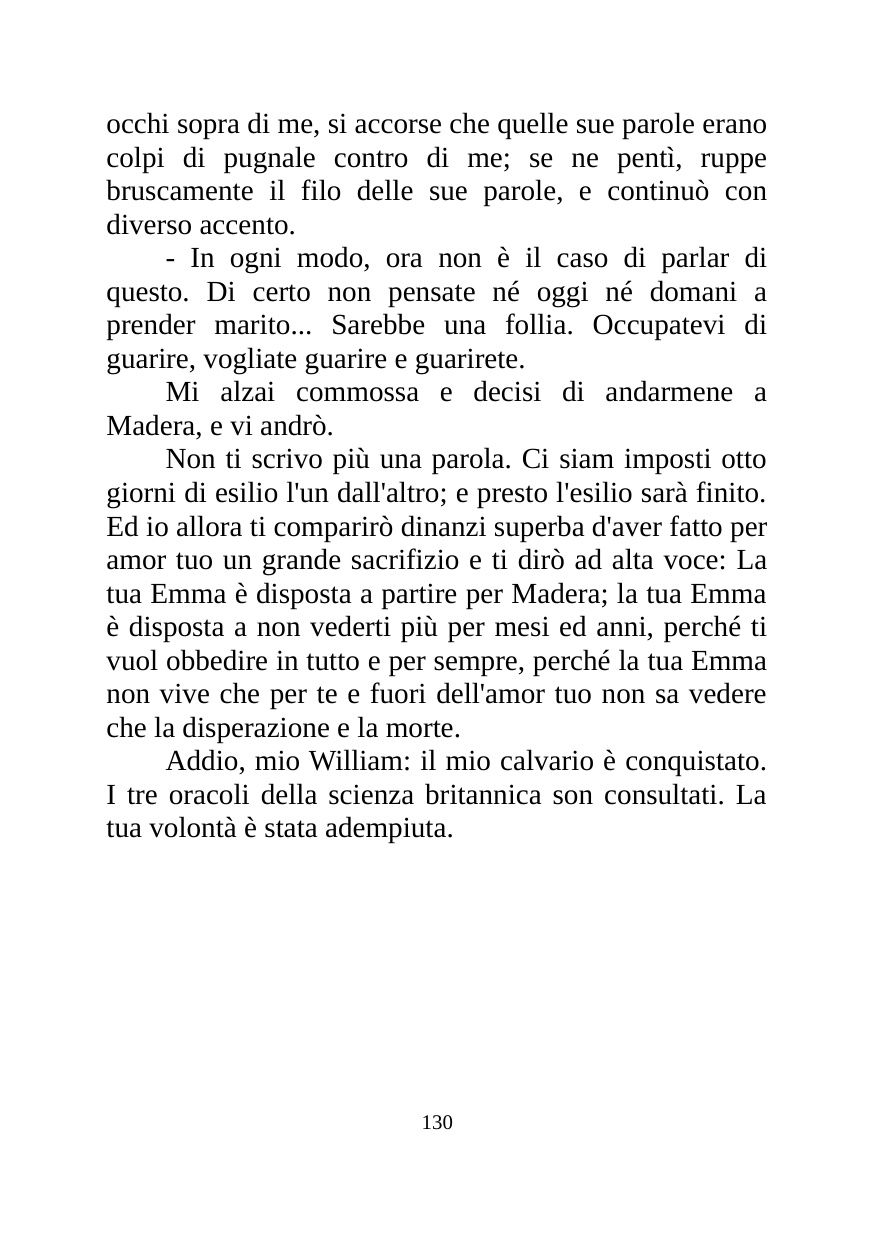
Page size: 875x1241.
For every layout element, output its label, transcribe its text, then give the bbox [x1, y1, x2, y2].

text occhi sopra di me, si accorse che quelle sue parole erano colpi di pugnale contro di me; se ne pentì, ruppe bruscamente il filo delle sue parole, e continuò con diverso accento. [106, 106, 768, 240]
text Non ti scrivo più una parola. Ci siam imposti otto giorni di esilio l'un dall'altro; e presto l'esilio sarà finito. Ed io allora ti comparirò dinanzi superba d'aver fatto per amor tuo un grande sacrifizio e ti dirò ad alta voce: La tua Emma è disposta a partire per Madera; la tua Emma è disposta a non vederti più per mesi ed anni, perché ti vuol obbedire in tutto e per sempre, perché la tua Emma non vive che per te e fuori dell'amor tuo non sa vedere che la disperazione e la morte. [106, 442, 768, 743]
text - In ogni modo, ora non è il caso di parlar di questo. Di certo non pensate né oggi né domani a prender marito... Sarebbe una follia. Occupatevi di guarire, vogliate guarire e guarirete. [106, 240, 768, 374]
text Mi alzai commossa e decisi di andarmene a Madera, e vi andrò. [106, 374, 768, 442]
text Addio, mio William: il mio calvario è conquistato. I tre oracoli della scienza britannica son consultati. La tua volontà è stata adempiuta. [106, 743, 768, 844]
